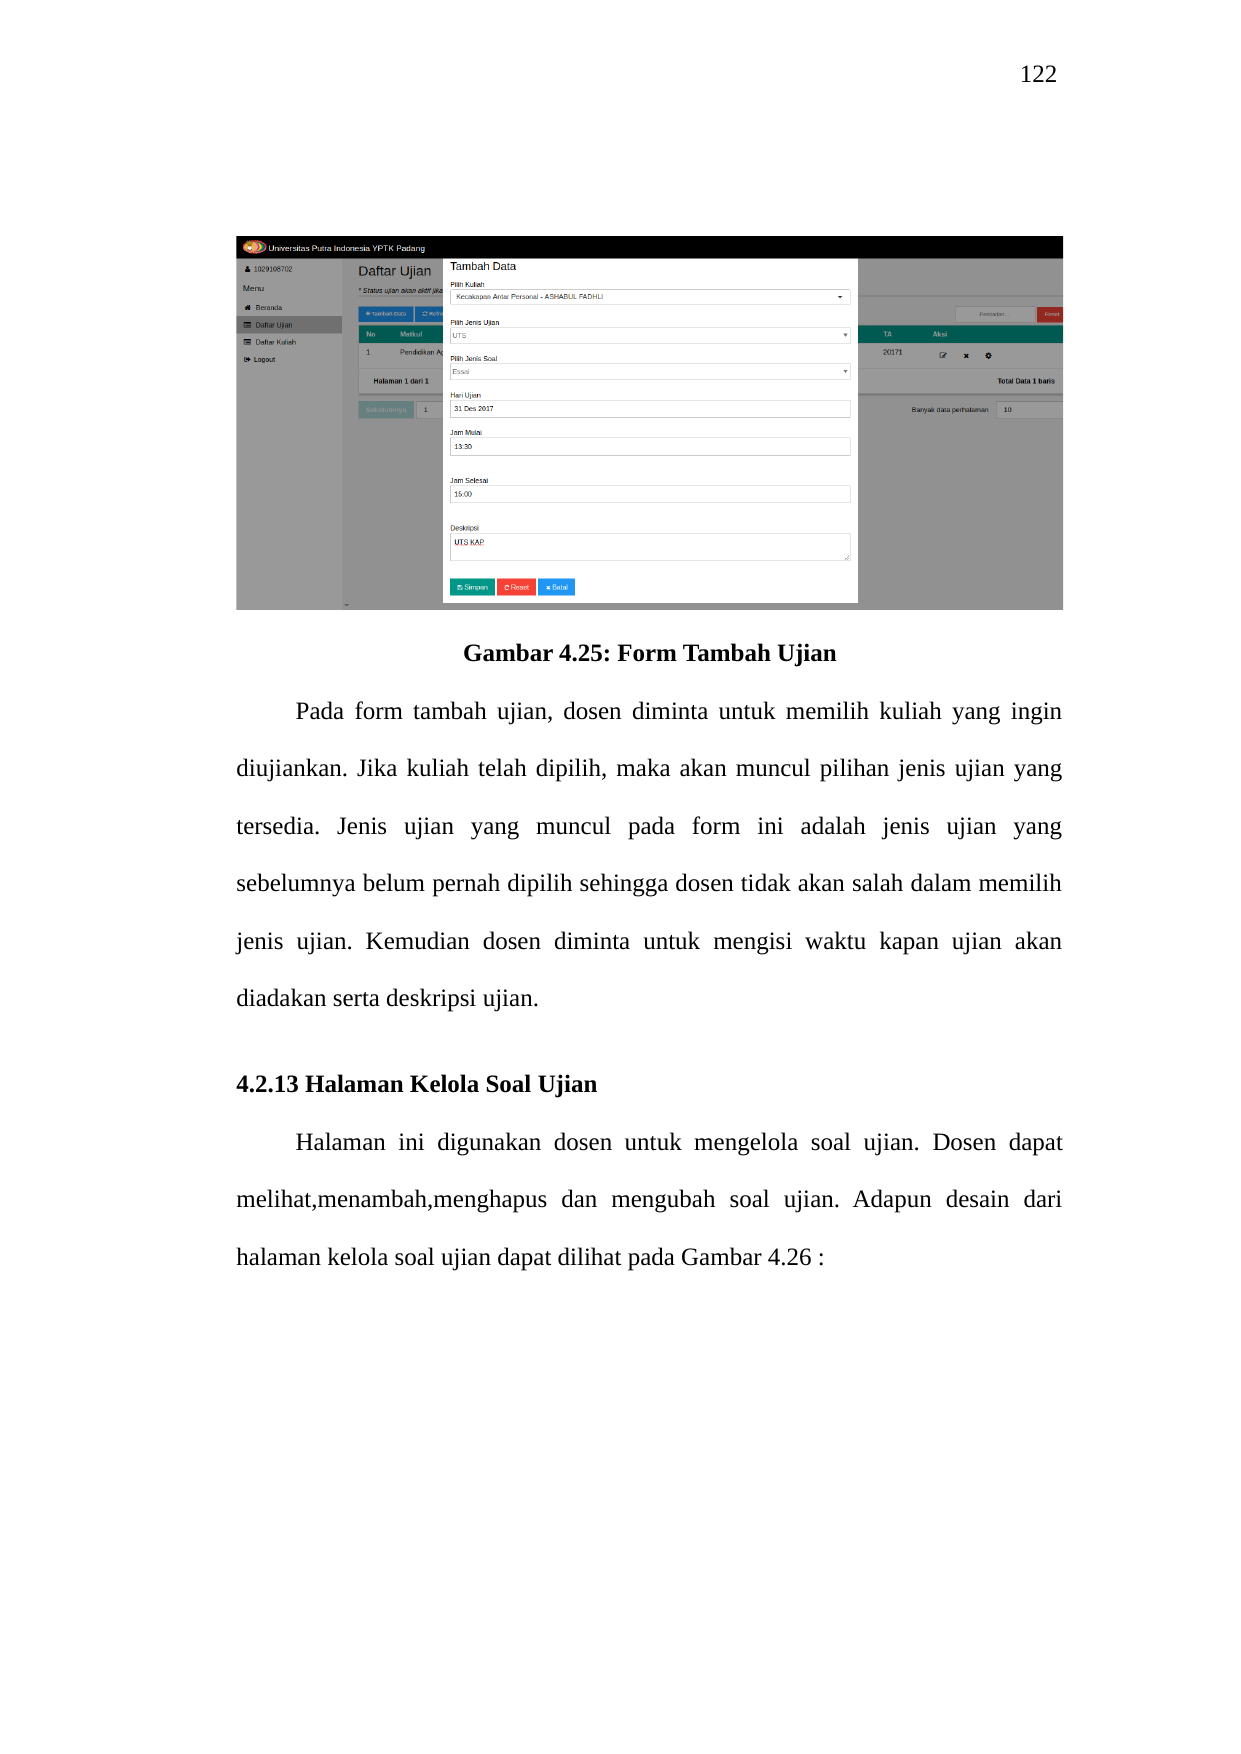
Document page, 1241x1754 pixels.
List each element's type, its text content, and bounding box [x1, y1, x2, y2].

text Pada form tambah ujian, dosen diminta untuk memilih kuliah yang ingin diujiankan. Jika kuliah telah dipilih, maka akan muncul pilihan jenis ujian yang tersedia. Jenis ujian yang muncul pada form ini adalah jenis ujian yang sebelumnya belum pernah dipilih sehingga dosen tidak akan salah dalam memilih jenis ujian. Kemudian dosen diminta untuk mengisi waktu kapan ujian akan diadakan serta deskripsi ujian. [236, 696, 1063, 1012]
text Halaman ini digunakan dosen untuk mengelola soal ujian. Dosen dapat melihat,menambah,menghapus dan mengubah soal ujian. Adapun desain dari halaman kelola soal ujian dapat dilihat pada Gambar 4.26 : [236, 1127, 1063, 1271]
subtitle 4.2.13 Halaman Kelola Soal Ujian [236, 1069, 1063, 1098]
picture [236, 236, 1064, 610]
text Gambar 4.25: Form Tambah Ujian [236, 610, 1063, 667]
